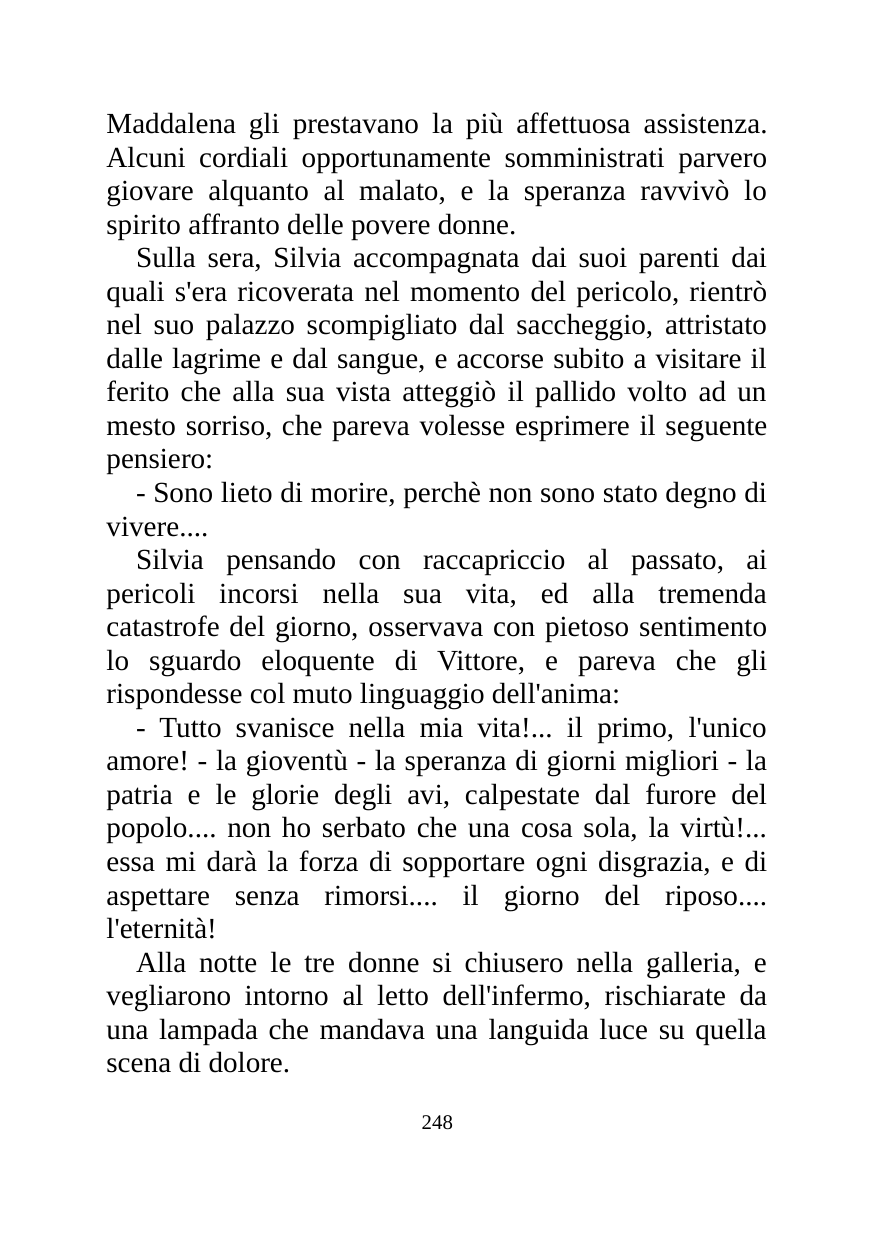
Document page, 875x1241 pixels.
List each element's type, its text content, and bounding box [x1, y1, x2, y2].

text - Tutto svanisce nella mia vita!... il primo, l'unico amore! - la gioventù - la speranza di giorni migliori - la patria e le glorie degli avi, calpestate dal furore del popolo.... non ho serbato che una cosa sola, la virtù!... essa mi darà la forza di sopportare ogni disgrazia, e di aspettare senza rimorsi.... il giorno del riposo.... l'eternità! [106, 710, 768, 945]
text Sulla sera, Silvia accompagnata dai suoi parenti dai quali s'era ricoverata nel momento del pericolo, rientrò nel suo palazzo scompigliato dal saccheggio, attristato dalle lagrime e dal sangue, e accorse subito a visitare il ferito che alla sua vista atteggiò il pallido volto ad un mesto sorriso, che pareva volesse esprimere il seguente pensiero: [106, 240, 768, 475]
text - Sono lieto di morire, perchè non sono stato degno di vivere.... [106, 475, 768, 542]
text Maddalena gli prestavano la più affettuosa assistenza. Alcuni cordiali opportunamente somministrati parvero giovare alquanto al malato, e la speranza ravvivò lo spirito affranto delle povere donne. [106, 106, 768, 240]
text Alla notte le tre donne si chiusero nella galleria, e vegliarono intorno al letto dell'infermo, rischiarate da una lampada che mandava una languida luce su quella scena di dolore. [106, 945, 768, 1079]
text Silvia pensando con raccapriccio al passato, ai pericoli incorsi nella sua vita, ed alla tremenda catastrofe del giorno, osservava con pietoso sentimento lo sguardo eloquente di Vittore, e pareva che gli rispondesse col muto linguaggio dell'anima: [106, 542, 768, 710]
